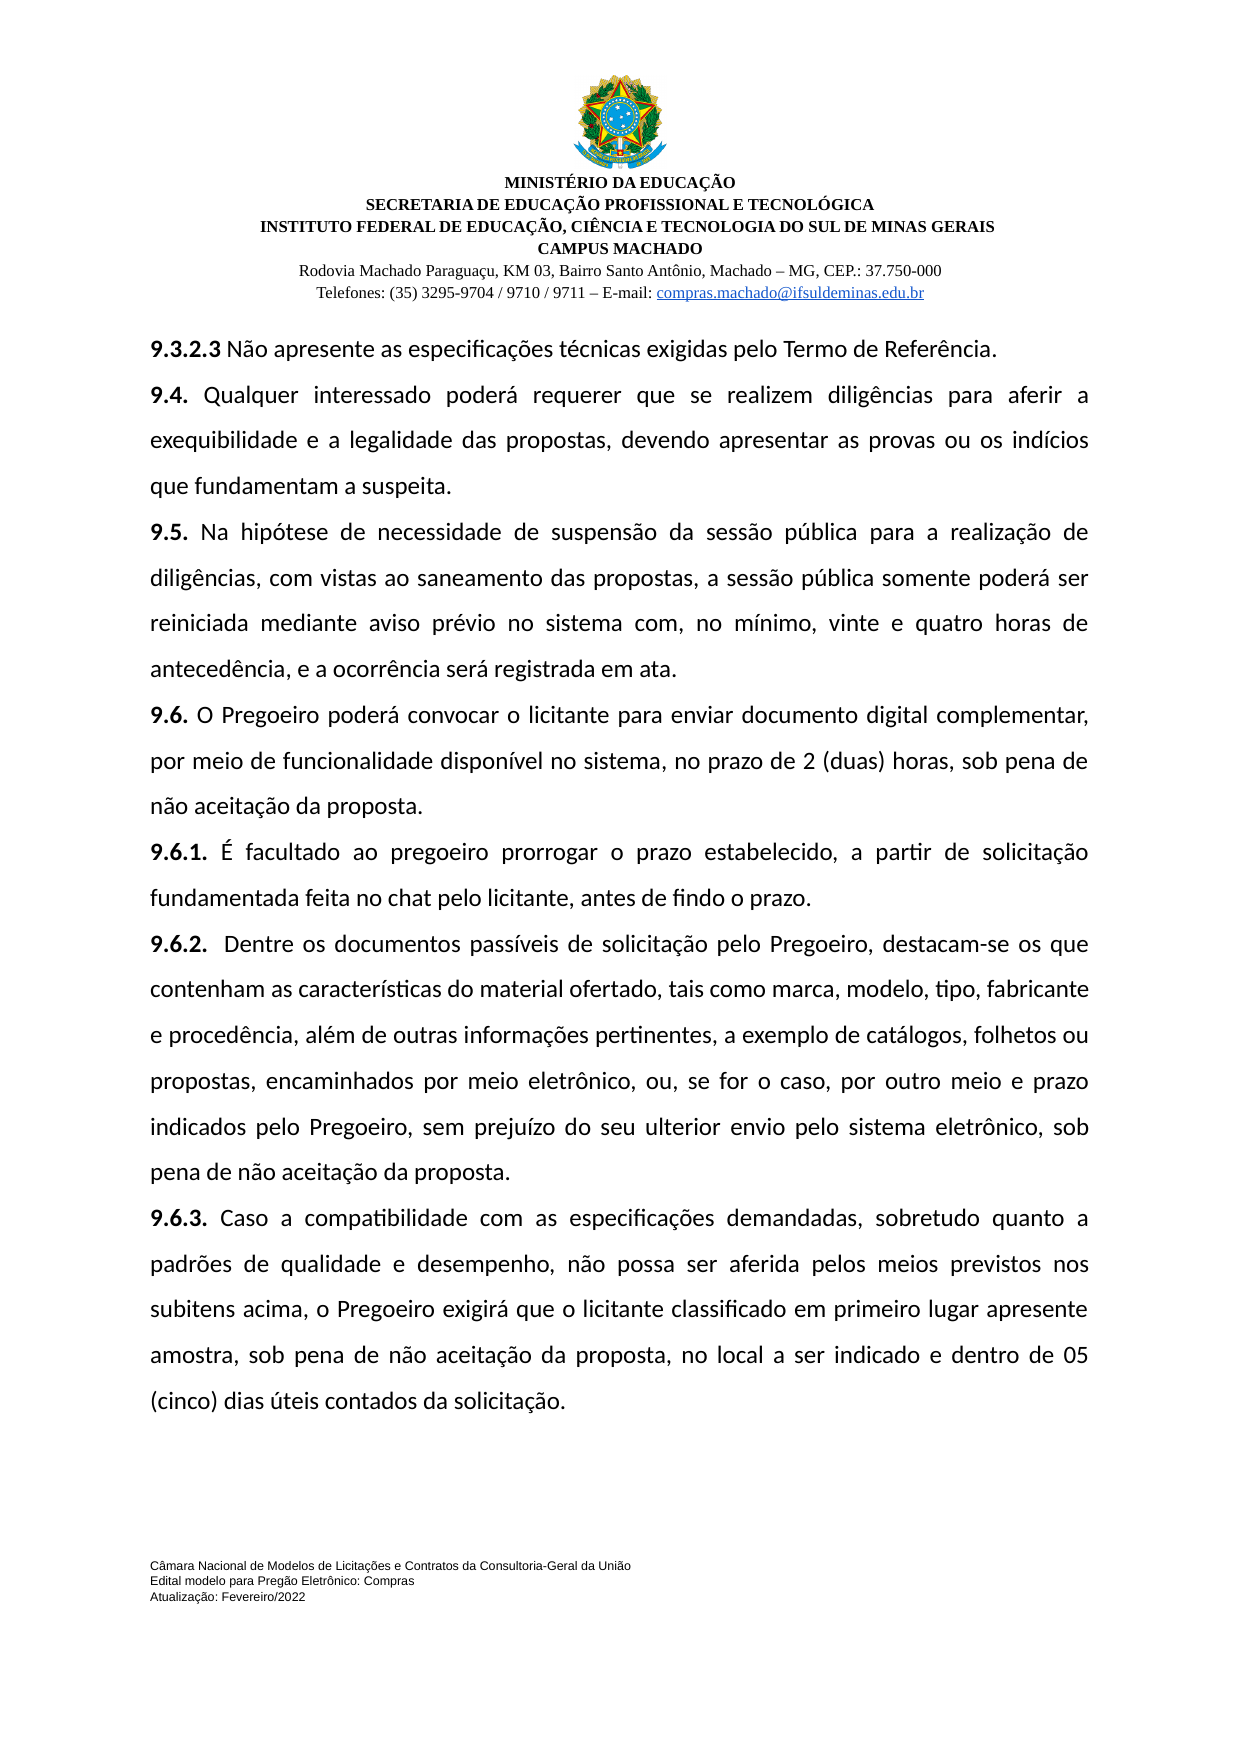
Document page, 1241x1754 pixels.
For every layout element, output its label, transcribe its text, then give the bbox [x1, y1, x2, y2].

text 9.6. O Pregoeiro poderá convocar o licitante para enviar documento digital complementar, por meio de funcionalidade disponível no sistema, no prazo de 2 (duas) horas, sob pena de não aceitação da proposta. [150, 699, 1090, 821]
picture [613, 164, 628, 169]
picture [573, 75, 667, 169]
text 9.4. Qualquer interessado poderá requerer que se realizem diligências para aferir a exequibilidade e a legalidade das propostas, devendo apresentar as provas ou os indícios que fundamentam a suspeita. [150, 379, 1090, 501]
text 9.3.2.3 Não apresente as especificações técnicas exigidas pelo Termo de Referência. [150, 333, 1090, 364]
text 9.6.2. Dentre os documentos passíveis de solicitação pelo Pregoeiro, destacam-se os que contenham as características do material ofertado, tais como marca, modelo, tipo, fabricante e procedência, além de outras informações pertinentes, a exemplo de catálogos, folhetos ou propostas, encaminhados por meio eletrônico, ou, se for o caso, por outro meio e prazo indicados pelo Pregoeiro, sem prejuízo do seu ulterior envio pelo sistema eletrônico, sob pena de não aceitação da proposta. [150, 928, 1090, 1187]
picture [639, 150, 650, 156]
text 9.6.1. É facultado ao pregoeiro prorrogar o prazo estabelecido, a partir de solicitação fundamentada feita no chat pelo licitante, antes de findo o prazo. [150, 836, 1090, 912]
text 9.5. Na hipótese de necessidade de suspensão da sessão pública para a realização de diligências, com vistas ao saneamento das propostas, a sessão pública somente poderá ser reiniciada mediante aviso prévio no sistema com, no mínimo, vinte e quatro horas de antecedência, e a ocorrência será registrada em ata. [150, 516, 1090, 684]
text 9.6.3. Caso a compatibilidade com as especificações demandadas, sobretudo quanto a padrões de qualidade e desempenho, não possa ser aferida pelos meios previstos nos subitens acima, o Pregoeiro exigirá que o licitante classificado em primeiro lugar apresente amostra, sob pena de não aceitação da proposta, no local a ser indicado e dentro de 05 (cinco) dias úteis contados da solicitação. [150, 1202, 1090, 1416]
